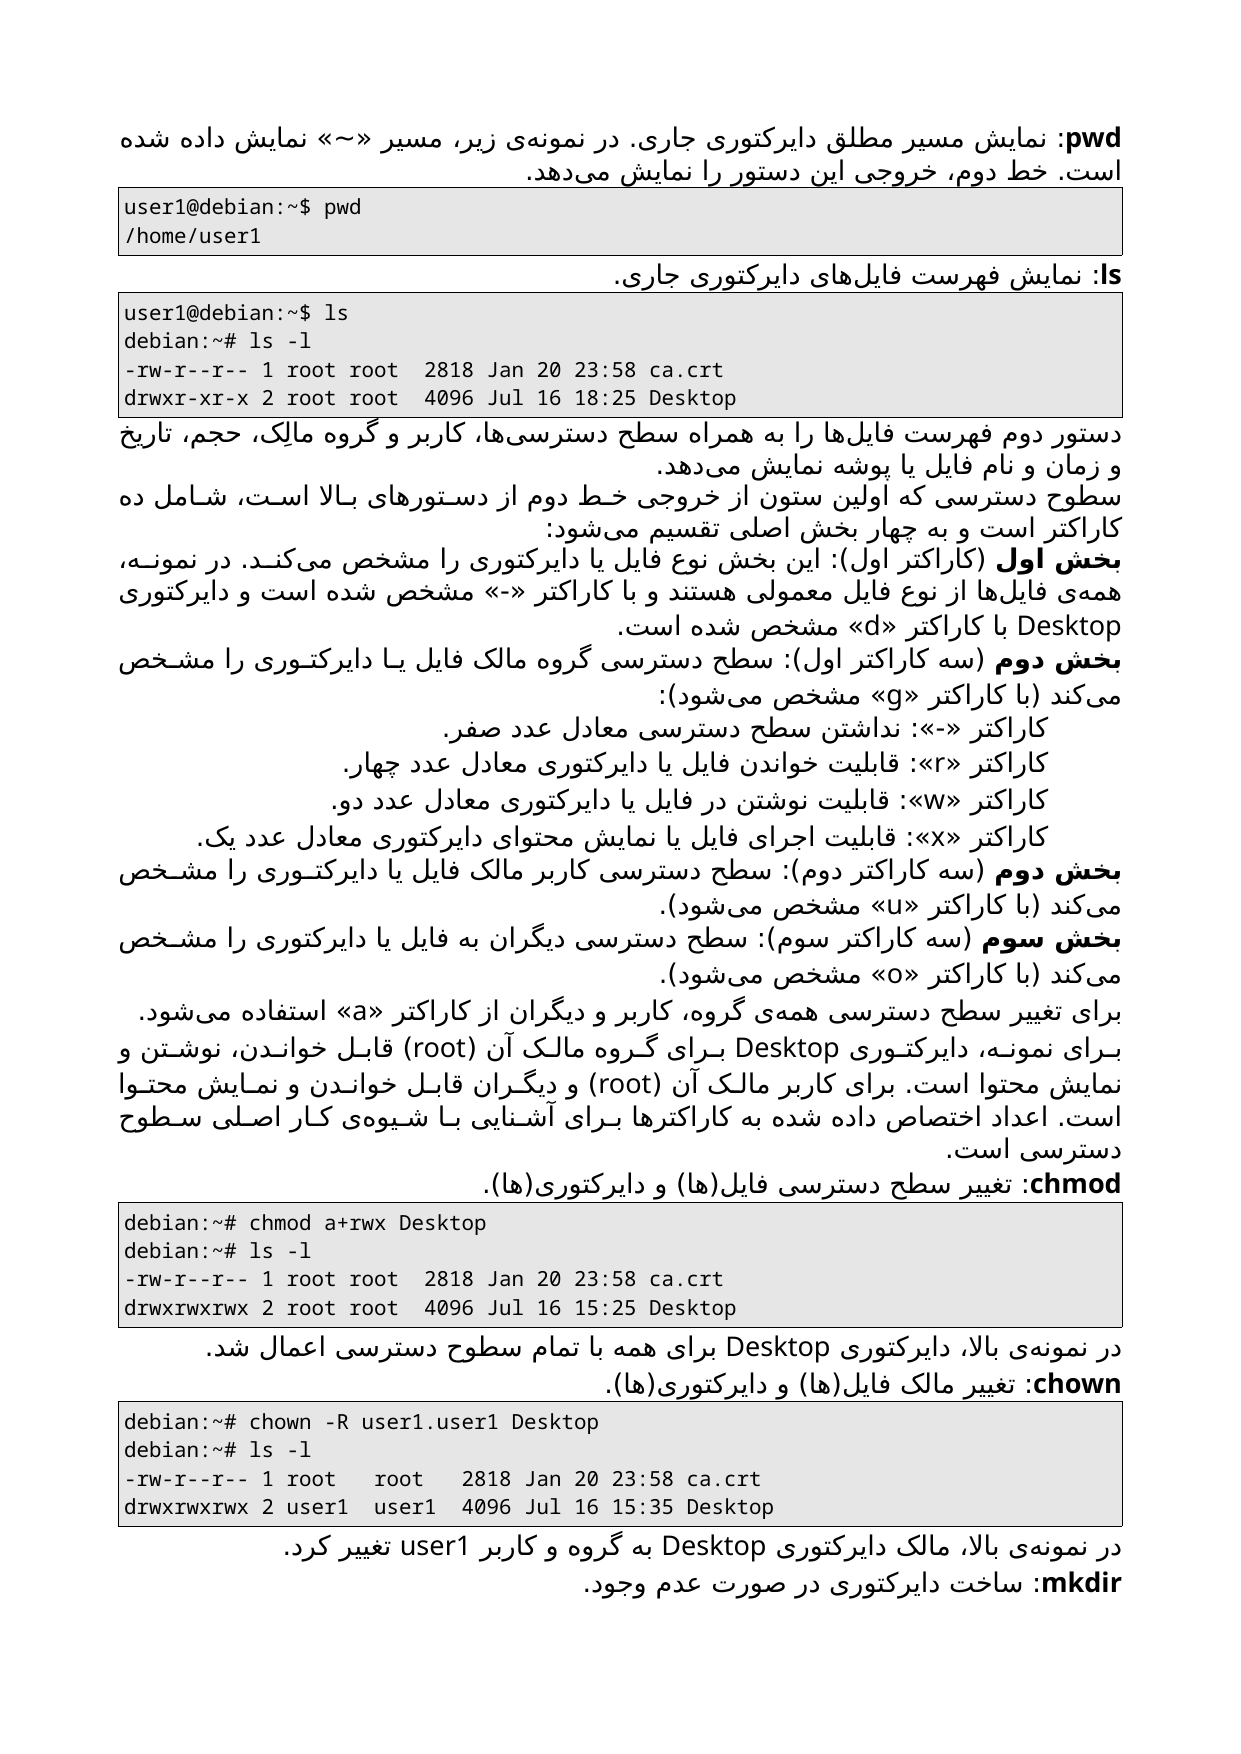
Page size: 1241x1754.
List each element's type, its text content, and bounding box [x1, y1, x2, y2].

text سطوح دسترسی که اولین ستون از خروجی خط دوم از دستورهای بالا است، شامل ده کاراکتر است و به چهار بخش اصلی تقسیم می‌شود: [118, 481, 1122, 544]
text pwd: نمایش مسیر مطلق دایرکتوری جاری. در نمونه‌ی زیر، مسیر «~» نمایش داده شده است. خط دوم، خروجی این دستور را نمایش می‌دهد. [118, 118, 1122, 187]
table_header user1@debian:~$ pwd /home/user1 [119, 188, 1122, 255]
table_header debian:~# chmod a+rwx Desktop debian:~# ls -l -rw-r--r-- 1 root root 2818 Jan 20 23:58 ca.crt drwxrwxrwx 2 root root 4096 Jul 16 15:25 Desktop [119, 1203, 1122, 1327]
text chmod: تغییر سطح دسترسی فایل(ها) و دایرکتوری(ها). [118, 1165, 1122, 1202]
text در نمونه‌ی بالا، دایرکتوری Desktop برای همه با تمام سطوح دسترسی اعمال شد. [118, 1328, 1122, 1364]
text برای نمونه، دایرکتوری Desktop برای گروه مالک آن (root) قابل خواندن، نوشتن و نمایش محتوا است. برای کاربر مالک آن (root) و دیگران قابل خواندن و نمایش محتوا است. اعداد اختصاص داده شده به کاراکترها برای آشنایی با شیوه‌ی کار اصلی سطوح دسترسی است. [118, 1028, 1122, 1165]
text کاراکتر «x»: قابلیت اجرای فایل یا نمایش محتوای دایرکتوری معادل عدد یک. [118, 817, 1122, 854]
text chown: تغییر مالک فایل(ها) و دایرکتوری(ها). [118, 1364, 1122, 1401]
text بخش دوم (سه کاراکتر دوم): سطح دسترسی کاربر مالک فایل یا دایرکتوری را مشخص می‌کند (با کاراکتر «u» مشخص می‌شود). [118, 854, 1122, 923]
text بخش سوم (سه کاراکتر سوم): سطح دسترسی دیگران به فایل یا دایرکتوری را مشخص می‌کند (با کاراکتر «o» مشخص می‌شود). [118, 923, 1122, 991]
text کاراکتر «-»: نداشتن سطح دسترسی معادل عدد صفر. [118, 712, 1122, 744]
text کاراکتر «r»: قابلیت خواندن فایل یا دایرکتوری معادل عدد چهار. [118, 744, 1122, 781]
text برای تغییر سطح دسترسی همه‌ی گروه، کاربر و دیگران از کاراکتر «a» استفاده می‌شود. [118, 991, 1122, 1028]
text دستور دوم فهرست فایل‌ها را به همراه سطح دسترسی‌ها، کاربر و گروه مالِک، حجم، تاریخ و زمان و نام فایل یا پوشه نمایش می‌دهد. [118, 418, 1122, 481]
text کاراکتر «w»: قابلیت نوشتن در فایل یا دایرکتوری معادل عدد دو. [118, 781, 1122, 817]
text mkdir: ساخت دایرکتوری در صورت عدم وجود. [118, 1563, 1122, 1600]
text بخش اول (کاراکتر اول): این بخش نوع فایل یا دایرکتوری را مشخص می‌کند. در نمونه، همه‌ی فایل‌ها از نوع فایل معمولی هستند و با کاراکتر «-» مشخص شده است و دایرکتوری Desktop با کاراکتر «d» مشخص شده است. [118, 544, 1122, 644]
text بخش دوم (سه کاراکتر اول): سطح دسترسی گروه مالک فایل یا دایرکتوری را مشخص می‌کند (با کاراکتر «g» مشخص می‌شود): [118, 644, 1122, 712]
table_header debian:~# chown -R user1.user1 Desktop debian:~# ls -l -rw-r--r-- 1 root root 2818 Jan 20 23:58 ca.crt drwxrwxrwx 2 user1 user1 4096 Jul 16 15:35 Desktop [119, 1402, 1122, 1526]
table_header user1@debian:~$ ls debian:~# ls -l -rw-r--r-- 1 root root 2818 Jan 20 23:58 ca.crt drwxr-xr-x 2 root root 4096 Jul 16 18:25 Desktop [119, 293, 1122, 417]
text ls: نمایش فهرست فایل‌های دایرکتوری جاری. [118, 256, 1122, 292]
text در نمونه‌ی بالا، مالک دایرکتوری Desktop به گروه و کاربر user1 تغییر کرد. [118, 1527, 1122, 1563]
